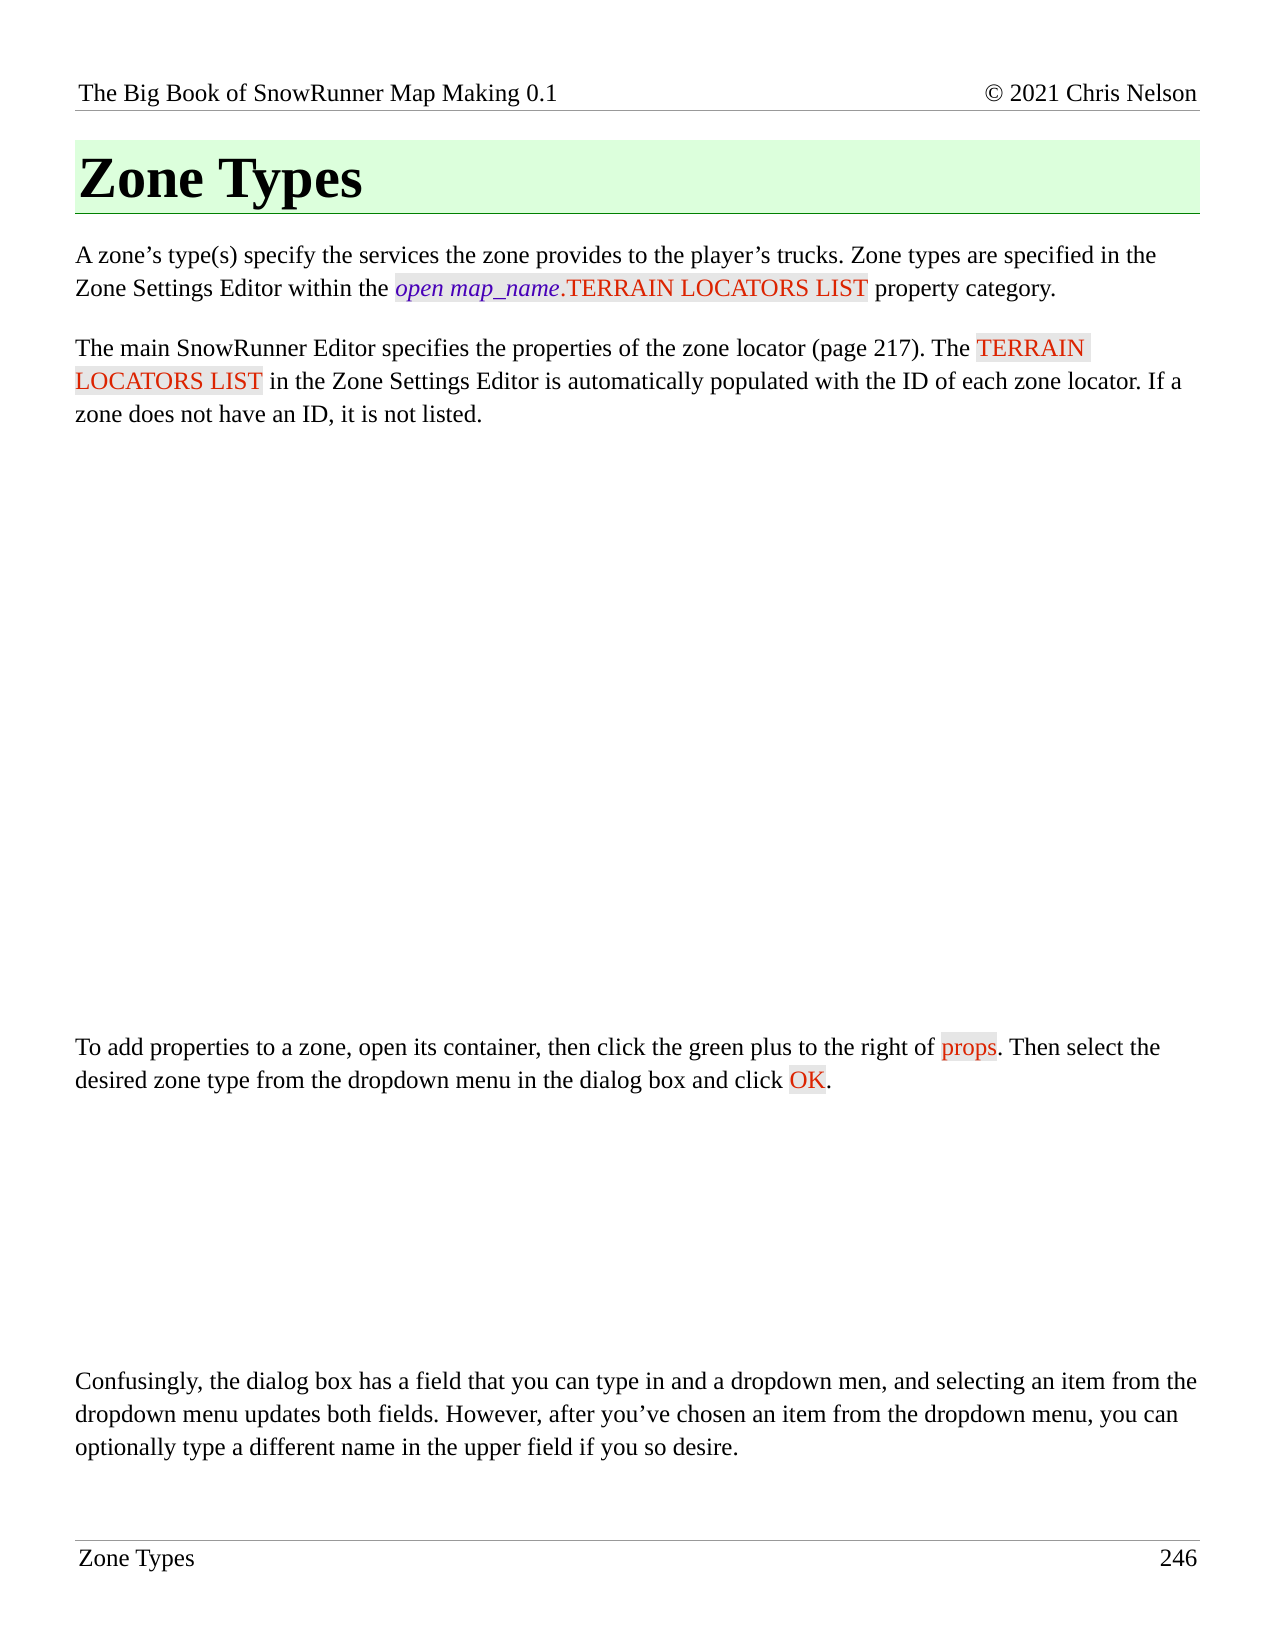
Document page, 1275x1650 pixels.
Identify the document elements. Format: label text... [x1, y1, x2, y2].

text Confusingly, the dialog box has a field that you can type in and a dropdown men, and selecting an item from the dropdown menu updates both fields. However, after you’ve chosen an item from the dropdown menu, you can optionally type a different name in the upper field if you so desire. [75, 1366, 1200, 1461]
subtitle Zone Types [75, 140, 1200, 213]
text The main SnowRunner Editor specifies the properties of the zone locator (page 217). The TERRAIN LOCATORS LIST in the Zone Settings Editor is automatically populated with the ID of each zone locator. If a zone does not have an ID, it is not listed. [75, 333, 1200, 428]
text To add properties to a zone, open its container, then click the green plus to the right of props. Then select the desired zone type from the dropdown menu in the dialog box and click OK. [75, 1032, 1200, 1094]
text A zone’s type(s) specify the services the zone provides to the player’s trucks. Zone types are specified in the Zone Settings Editor within the open map_name.TERRAIN LOCATORS LIST property category. [75, 240, 1200, 302]
